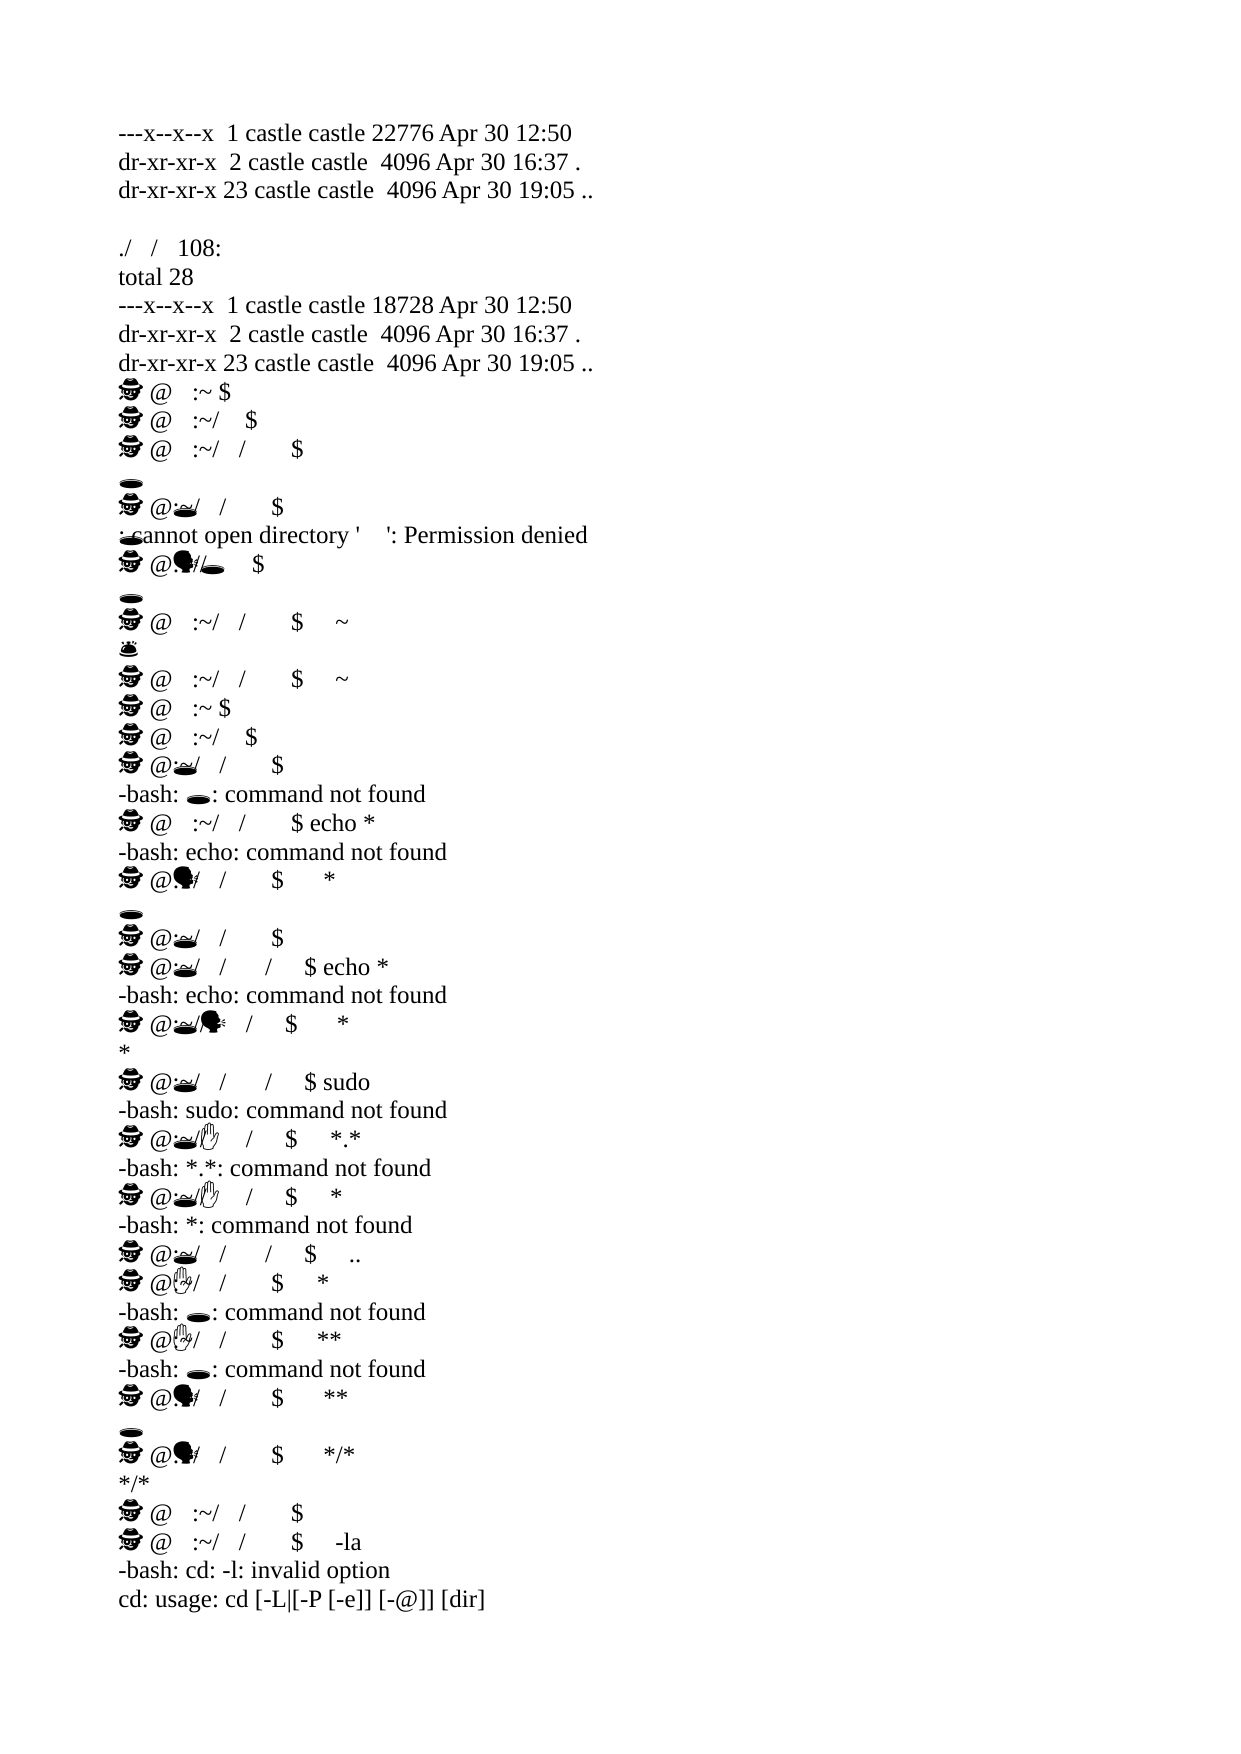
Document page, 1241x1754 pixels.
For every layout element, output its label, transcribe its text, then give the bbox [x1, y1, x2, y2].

text ---x--x--x 1 castle castle 18728 Apr 30 12:50 🧞 [118, 291, 1122, 319]
text 🕳 🚽 🧻 [118, 1412, 1122, 1441]
text 🕵 @🏰:~/🚪/🚪🚾 $ 🗣 * [118, 866, 1122, 894]
text 🕵 @🏰:~/🚪/🚪🚾/🕳 $ ✋ * [118, 1182, 1122, 1211]
text ---x--x--x 1 castle castle 22776 Apr 30 12:50 🤖 [118, 118, 1122, 147]
text 🕵 @🏰:~ $ 🚶 🚪 [118, 377, 1122, 406]
text -bash: 🕳: command not found [118, 779, 1122, 808]
text dr-xr-xr-x 23 castle castle 4096 Apr 30 19:05 .. [118, 348, 1122, 377]
text 🧻 🚽 🕳 [118, 463, 1122, 492]
text 🕵 @🏰:~/🚪/🚪🚾/🕳 $ sudo 🔦 [118, 1067, 1122, 1096]
text 🕵 @🏰:~/🚪/🚪🚾 $ 🔦 ~ [118, 607, 1122, 636]
text total 28 [118, 262, 1122, 291]
text 🕵 @🏰:~/🚪/🚪🚾 $ 🗣 */* [118, 1441, 1122, 1469]
text -bash: echo: command not found [118, 837, 1122, 866]
text -bash: 🕳: command not found [118, 1297, 1122, 1326]
text */* [118, 1469, 1122, 1498]
text 🕵 @🏰:~/🚪/🚪🚾 $ ✋ ** [118, 1326, 1122, 1354]
text 🕳 🚽 🧻 [118, 894, 1122, 923]
text dr-xr-xr-x 2 castle castle 4096 Apr 30 16:37 . [118, 319, 1122, 348]
text 🚪 🤵 🛎 [118, 636, 1122, 664]
text 🕵 @🏰:~/🚪/🚪🚾 $ [118, 1498, 1122, 1527]
text * [118, 1038, 1122, 1067]
text -bash: echo: command not found [118, 981, 1122, 1009]
text -bash: *.*: command not found [118, 1153, 1122, 1182]
text -bash: 🕳: command not found [118, 1354, 1122, 1383]
text 🕵 @🏰:~/🚪 $ 🚶 🚪🚾 [118, 406, 1122, 434]
text 🕵 @🏰:~/🚪/🚪🚾/🕳 $ echo * [118, 952, 1122, 981]
text 🕵 @🏰:~/🚪/🚪🚾 $ 🚶 ~ [118, 664, 1122, 693]
text 🕵 @🏰:~/🚪/🚪🚾 $ 🗣 🔦 🕳 [118, 549, 1122, 578]
text 🕵 @🏰:~/🚪 $ 🚶 🚪🚾 [118, 722, 1122, 751]
text 🕵 @🏰:~/🚪/🚪🚾 $ ✋ * [118, 1268, 1122, 1297]
text 🕵 @🏰:~/🚪/🚪🚾 $ 🔦 🕳 [118, 492, 1122, 521]
text dr-xr-xr-x 23 castle castle 4096 Apr 30 19:05 .. [118, 176, 1122, 204]
text cd: usage: cd [-L|[-P [-e]] [-@]] [dir] [118, 1584, 1122, 1613]
text 🕵 @🏰:~/🚪/🚪🚾 $ echo * [118, 808, 1122, 837]
text 🕵 @🏰:~ $ 🚶 🚪 [118, 693, 1122, 722]
text ./🚪/🚪108: [118, 233, 1122, 262]
text dr-xr-xr-x 2 castle castle 4096 Apr 30 16:37 . [118, 147, 1122, 176]
text 🕵 @🏰:~/🚪/🚪🚾 $ 🚶 -la [118, 1527, 1122, 1556]
text -bash: *: command not found [118, 1211, 1122, 1239]
text 🔦 🕳 [118, 578, 1122, 607]
text 🕵 @🏰:~/🚪/🚪🚾 $ 💬 🕳 [118, 751, 1122, 779]
text 🕵 @🏰:~/🚪/🚪🚾/🕳 $ 🗣 * [118, 1009, 1122, 1038]
text 🕵 @🏰:~/🚪/🚪🚾 $ 🗣 ** [118, 1383, 1122, 1412]
text 🕵 @🏰:~/🚪/🚪🚾 $ 🔦 [118, 434, 1122, 463]
text 🔦: cannot open directory '🕳': Permission denied [118, 521, 1122, 549]
text -bash: cd: -l: invalid option [118, 1556, 1122, 1584]
text 🕵 @🏰:~/🚪/🚪🚾/🕳 $ 🚶 .. [118, 1239, 1122, 1268]
text 🕵 @🏰:~/🚪/🚪🚾/🕳 $ ✋ *.* [118, 1124, 1122, 1153]
text -bash: sudo: command not found [118, 1096, 1122, 1124]
text 🕵 @🏰:~/🚪/🚪🚾 $ 🚶 🕳 [118, 923, 1122, 952]
